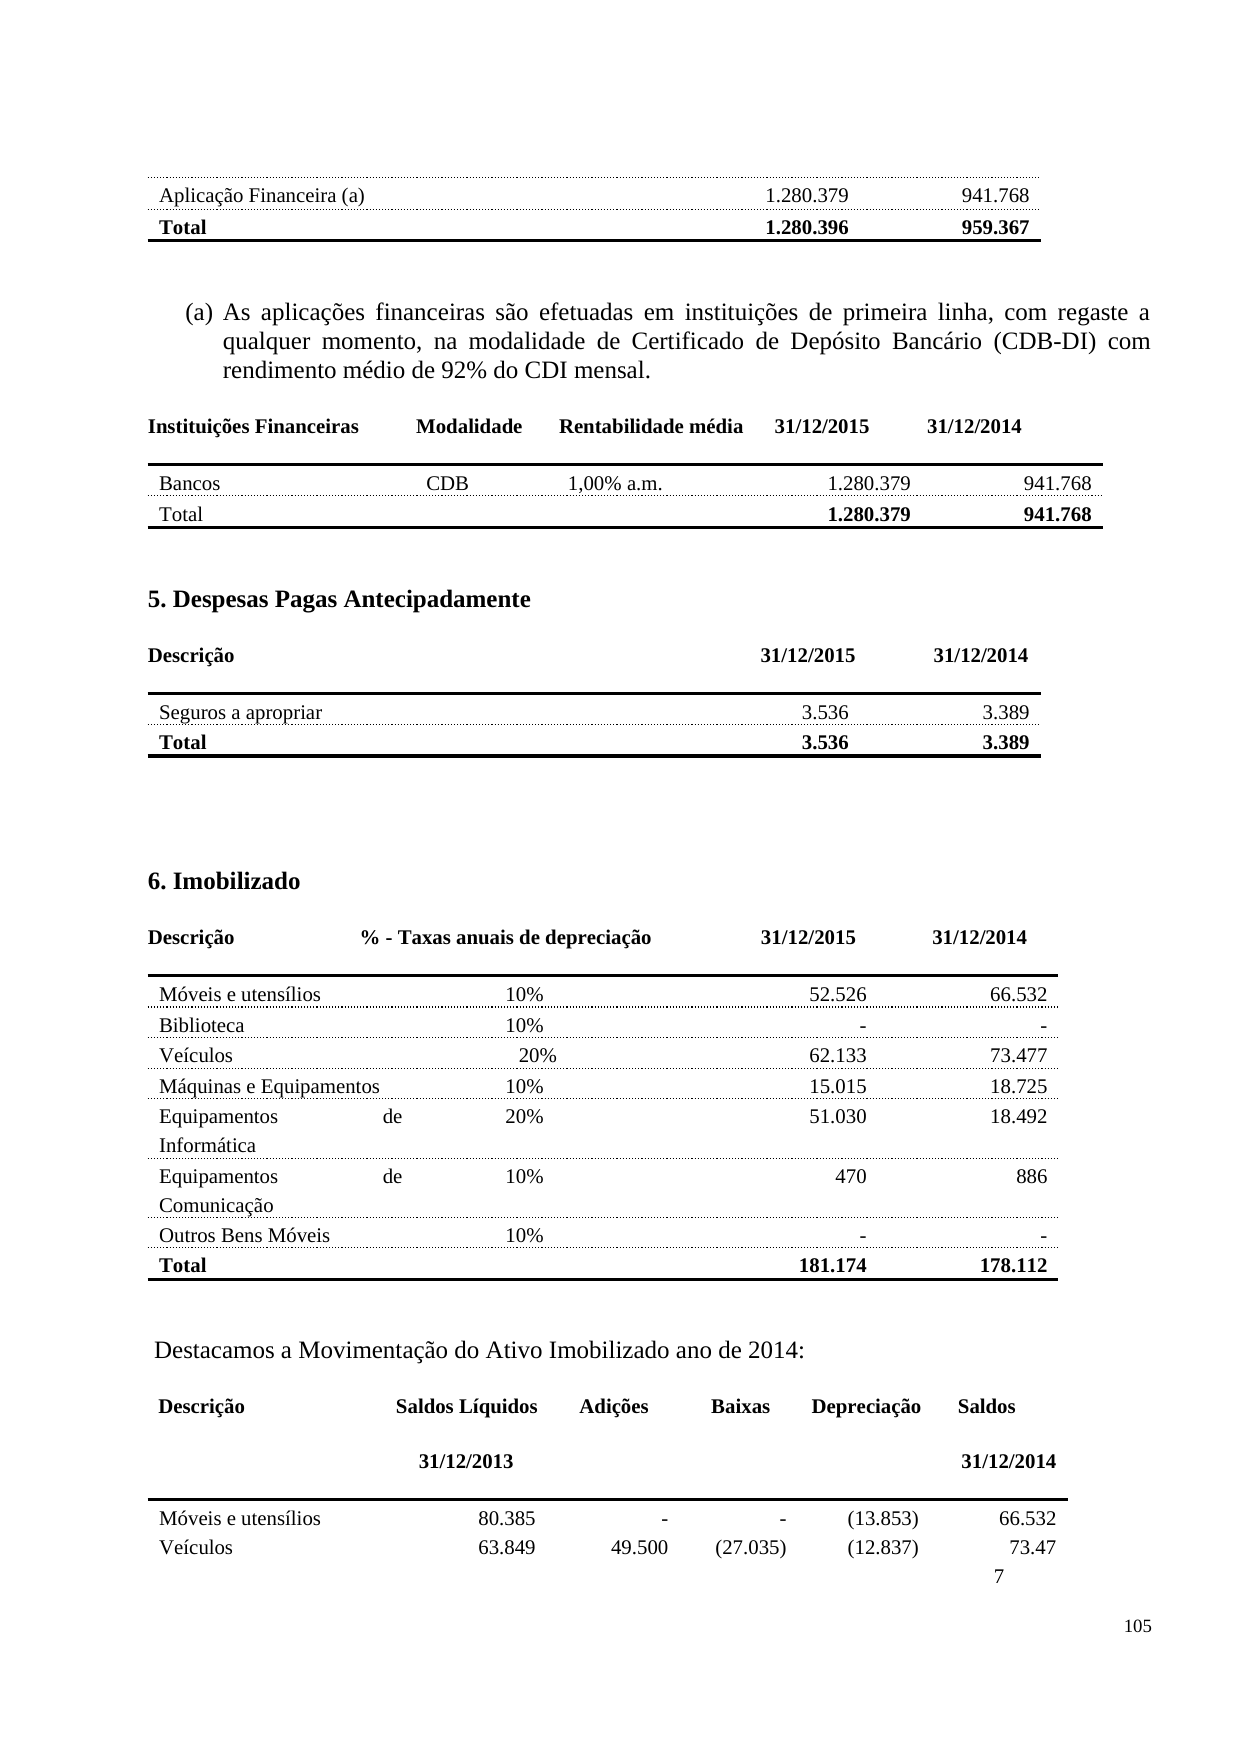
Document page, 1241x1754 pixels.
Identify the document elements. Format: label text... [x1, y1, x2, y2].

table_cell Total [148, 209, 617, 239]
table_header 3.536 [617, 695, 860, 724]
table_header - [679, 1501, 797, 1530]
table_cell - [878, 1217, 1058, 1247]
table_cell [414, 1247, 635, 1278]
table_cell Total [148, 724, 617, 754]
text Destacamos a Movimentação do Ativo Imobilizado ano de 2014: [148, 1335, 1152, 1364]
table_cell 181.174 [635, 1247, 877, 1278]
list As aplicações financeiras são efetuadas em instituições de primeira linha, com regaste a qualquer momento, na modalidade de Certificado de Depósito Bancário (CDB-DI) com rendimento médio de 92% do CDI mensal. [185, 296, 1152, 384]
table_cell (27.035) [679, 1530, 797, 1588]
table_cell 73.477 [878, 1037, 1058, 1067]
table_header Móveis e utensílios [148, 1501, 413, 1530]
table_cell 886 [878, 1158, 1058, 1217]
table_cell 3.389 [860, 724, 1041, 754]
table_cell 18.725 [878, 1068, 1058, 1098]
table_cell 941.768 [922, 495, 1103, 526]
text Descrição % - Taxas anuais de depreciação 31/12/2015 31/12/2014 [148, 920, 1152, 949]
table_cell 73.477 [930, 1530, 1067, 1588]
table_cell 1.280.379 [679, 495, 922, 526]
table_cell Aplicação Financeira (a) [148, 177, 617, 209]
table_header 941.768 [922, 466, 1103, 495]
table_cell 959.367 [860, 209, 1041, 239]
table_header Seguros a apropriar [148, 695, 617, 724]
table_cell 49.500 [546, 1530, 679, 1588]
table_header 10% [414, 977, 635, 1006]
text 6. Imobilizado [148, 866, 1152, 895]
table_cell Biblioteca [148, 1006, 413, 1037]
text 31/12/2013 31/12/2014 [148, 1443, 1152, 1473]
text Descrição Saldos Líquidos Adições Baixas Depreciação Saldos [148, 1389, 1152, 1418]
table_header 80.385 [414, 1501, 546, 1530]
table_cell 10% [414, 1006, 635, 1037]
table_cell - [635, 1217, 877, 1247]
table_cell 51.030 [635, 1098, 877, 1157]
table_cell 178.112 [878, 1247, 1058, 1278]
table_cell [399, 495, 679, 526]
text Instituições Financeiras Modalidade Rentabilidade média 31/12/2015 31/12/2014 [148, 409, 1152, 438]
table_cell 3.536 [617, 724, 860, 754]
table_cell 63.849 [414, 1530, 546, 1588]
table_cell 20% [414, 1037, 635, 1067]
table_cell 941.768 [860, 177, 1041, 209]
table_cell Outros Bens Móveis [148, 1217, 413, 1247]
table_cell 1.280.379 [617, 177, 860, 209]
text 5. Despesas Pagas Antecipadamente [148, 583, 1152, 612]
table_cell 10% [414, 1217, 635, 1247]
table_cell 15.015 [635, 1068, 877, 1098]
table_cell Veículos [148, 1530, 413, 1588]
table_header 52.526 [635, 977, 877, 1006]
table_cell 470 [635, 1158, 877, 1217]
table_header 3.389 [860, 695, 1041, 724]
table_header (13.853) [798, 1501, 930, 1530]
table_header 66.532 [878, 977, 1058, 1006]
table_cell Máquinas e Equipamentos [148, 1068, 413, 1098]
table_header 1.280.379 [679, 466, 922, 495]
table_cell - [635, 1006, 877, 1037]
table_cell Total [148, 495, 399, 526]
table_cell (12.837) [798, 1530, 930, 1588]
table_cell 62.133 [635, 1037, 877, 1067]
table_cell 20% [414, 1098, 635, 1157]
table_cell 10% [414, 1158, 635, 1217]
table_header Bancos [148, 466, 399, 495]
table_cell 18.492 [878, 1098, 1058, 1157]
table_header Móveis e utensílios [148, 977, 413, 1006]
table_header 66.532 [930, 1501, 1067, 1530]
text Descrição 31/12/2015 31/12/2014 [148, 637, 1152, 667]
table_cell Equipamentos de Informática [148, 1098, 413, 1157]
table_cell 10% [414, 1068, 635, 1098]
table_header CDB 1,00% a.m. [399, 466, 679, 495]
table_cell Equipamentos de Comunicação [148, 1158, 413, 1217]
table_cell 1.280.396 [617, 209, 860, 239]
table_cell Veículos [148, 1037, 413, 1067]
table_header - [546, 1501, 679, 1530]
table_cell - [878, 1006, 1058, 1037]
table_cell Total [148, 1247, 413, 1278]
